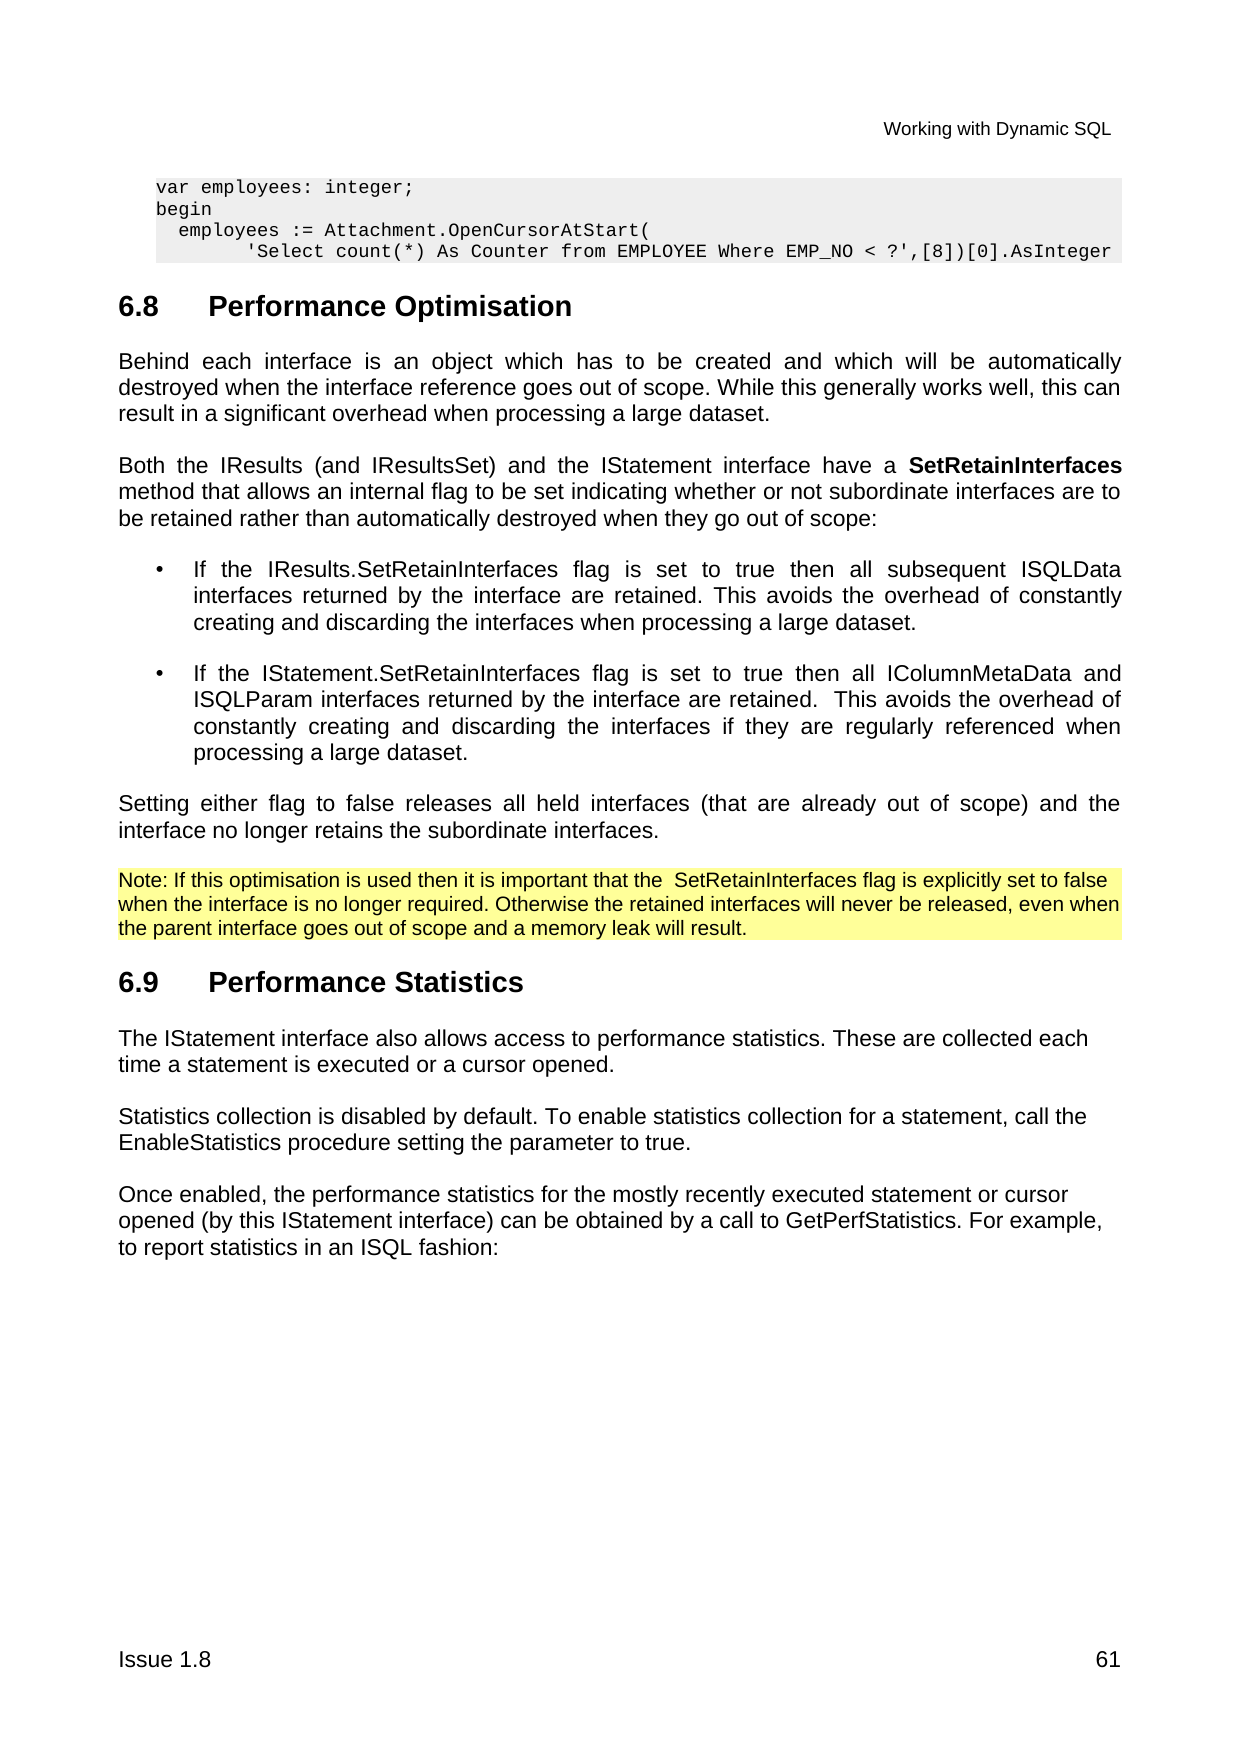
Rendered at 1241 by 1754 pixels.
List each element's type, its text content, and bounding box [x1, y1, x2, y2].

list If the IResults.SetRetainInterfaces flag is set to true then all subsequent ISQLData interfaces returned by the interface are retained. This avoids the overhead of constantly creating and discarding the interfaces when processing a large dataset. [156, 556, 1122, 635]
text begin [156, 199, 1122, 221]
text Behind each interface is an object which has to be created and which will be automatically destroyed when the interface reference goes out of scope. While this generally works well, this can result in a significant overhead when processing a large dataset. [118, 348, 1122, 427]
text Note: If this optimisation is used then it is important that the SetRetainInterfaces flag is explicitly set to false when the interface is no longer required. Otherwise the retained interfaces will never be released, even when the parent interface goes out of scope and a memory leak will result. [118, 868, 1122, 940]
list If the IStatement.SetRetainInterfaces flag is set to true then all IColumnMetaData and ISQLParam interfaces returned by the interface are retained. This avoids the overhead of constantly creating and discarding the interfaces if they are regularly referenced when processing a large dataset. [156, 660, 1122, 765]
text Once enabled, the performance statistics for the mostly recently executed statement or cursor opened (by this IStatement interface) can be obtained by a call to GetPerfStatistics. For example, to report statistics in an ISQL fashion: [118, 1181, 1122, 1260]
text Both the IResults (and IResultsSet) and the IStatement interface have a SetRetainInterfaces method that allows an internal flag to be set indicating whether or not subordinate interfaces are to be retained rather than automatically destroyed when they go out of scope: [118, 452, 1122, 531]
subtitle Performance Statistics [118, 965, 1122, 999]
text employees := Attachment.OpenCursorAtStart( [156, 221, 1122, 242]
text var employees: integer; [156, 178, 1122, 199]
text Setting either flag to false releases all held interfaces (that are already out of scope) and the interface no longer retains the subordinate interfaces. [118, 790, 1122, 843]
text 'Select count(*) As Counter from EMPLOYEE Where EMP_NO < ?',[8])[0].AsInteger [156, 242, 1122, 263]
text Statistics collection is disabled by default. To enable statistics collection for a statement, call the EnableStatistics procedure setting the parameter to true. [118, 1103, 1122, 1155]
text The IStatement interface also allows access to performance statistics. These are collected each time a statement is executed or a cursor opened. [118, 1024, 1122, 1077]
subtitle Performance Optimisation [118, 289, 1122, 322]
